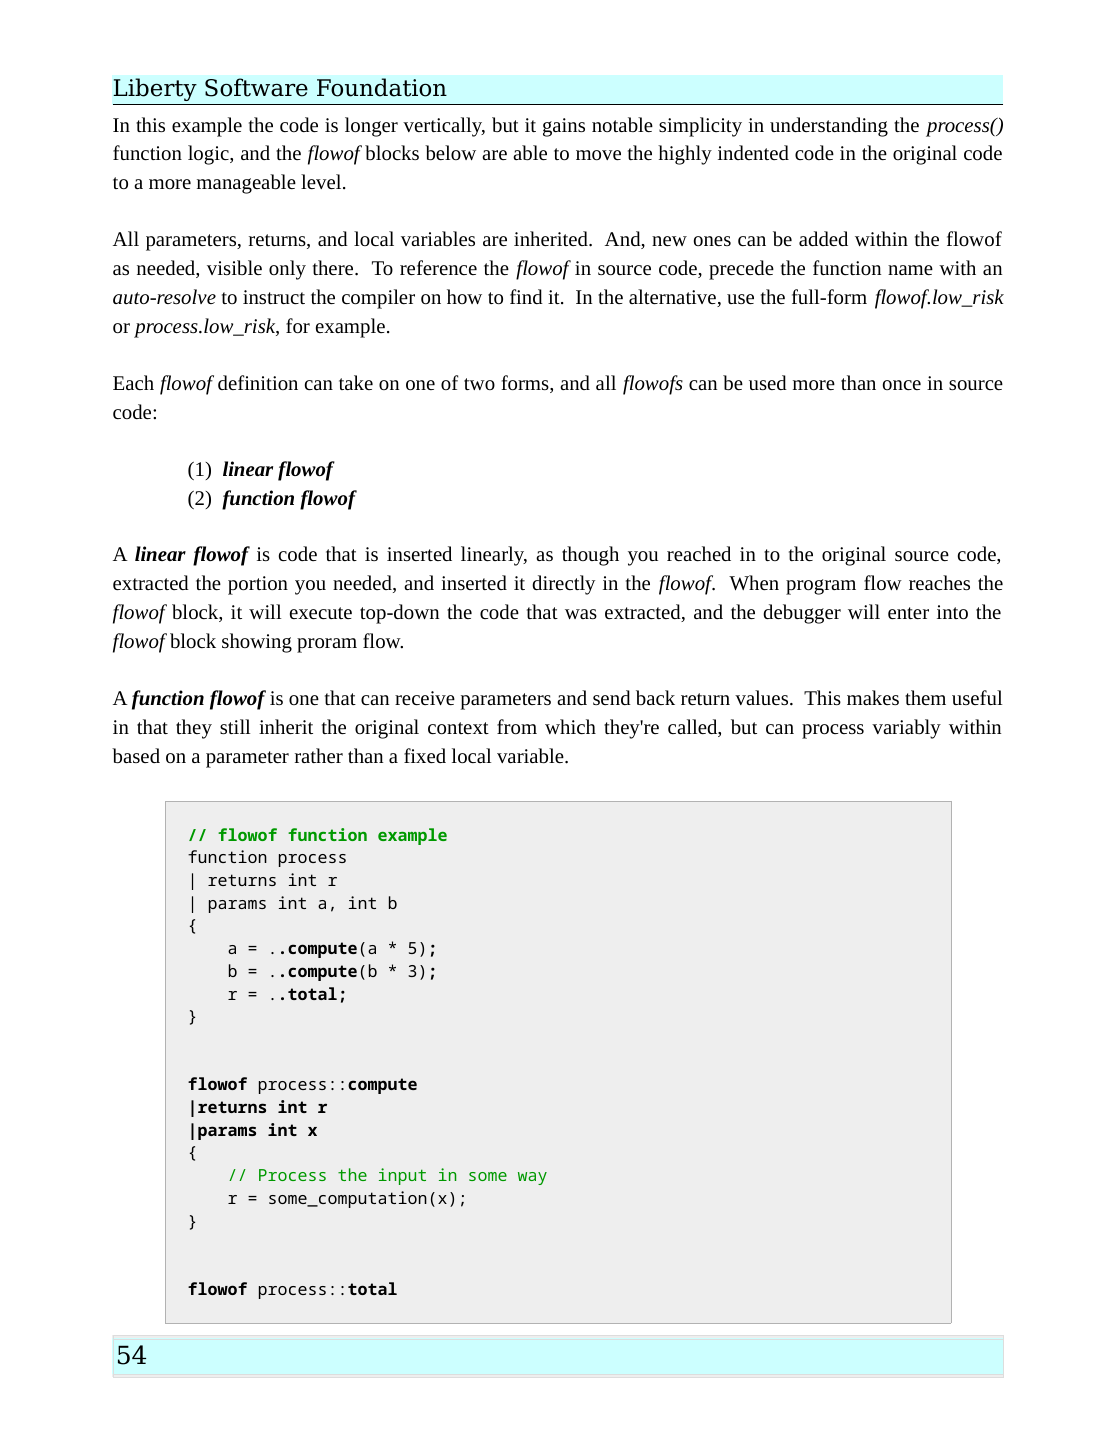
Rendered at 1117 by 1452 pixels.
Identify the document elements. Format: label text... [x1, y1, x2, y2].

text In this example the code is longer vertically, but it gains notable simplicity in understanding the process() function logic, and the flowof blocks below are able to move the highly indented code in the original code to a more manageable level. [112, 112, 1003, 194]
text Each flowof definition can take on one of two forms, and all flowofs can be used more than once in source code: [112, 371, 1003, 424]
text // flowof function example function process | returns int r | params int a, int b { a = ..compute(a * 5); b = ..compute(b * 3); r = ..total; } flowof process::compute |returns int r |params int x { // Process the input in some way r = some_computation(x); } flowof process::total [166, 802, 951, 1323]
text A function flowof is one that can receive parameters and send back return values. This makes them useful in that they still inherit the original context from which they're called, but can process variably within based on a parameter rather than a fixed local variable. [112, 686, 1003, 768]
text All parameters, returns, and local variables are inherited. And, new ones can be added within the flowof as needed, visible only there. To reference the flowof in source code, precede the function name with an auto-resolve to instruct the compiler on how to find it. In the alternative, use the full-form flowof.low_risk or process.low_risk, for example. [112, 227, 1003, 338]
text (1) linear flowof (2) function flowof [112, 457, 1003, 509]
text A linear flowof is code that is inserted linearly, as though you reached in to the original source code, extracted the portion you needed, and inserted it directly in the flowof. When program flow reaches the flowof block, it will execute top-down the code that was extracted, and the debugger will enter into the flowof block showing proram flow. [112, 542, 1003, 653]
